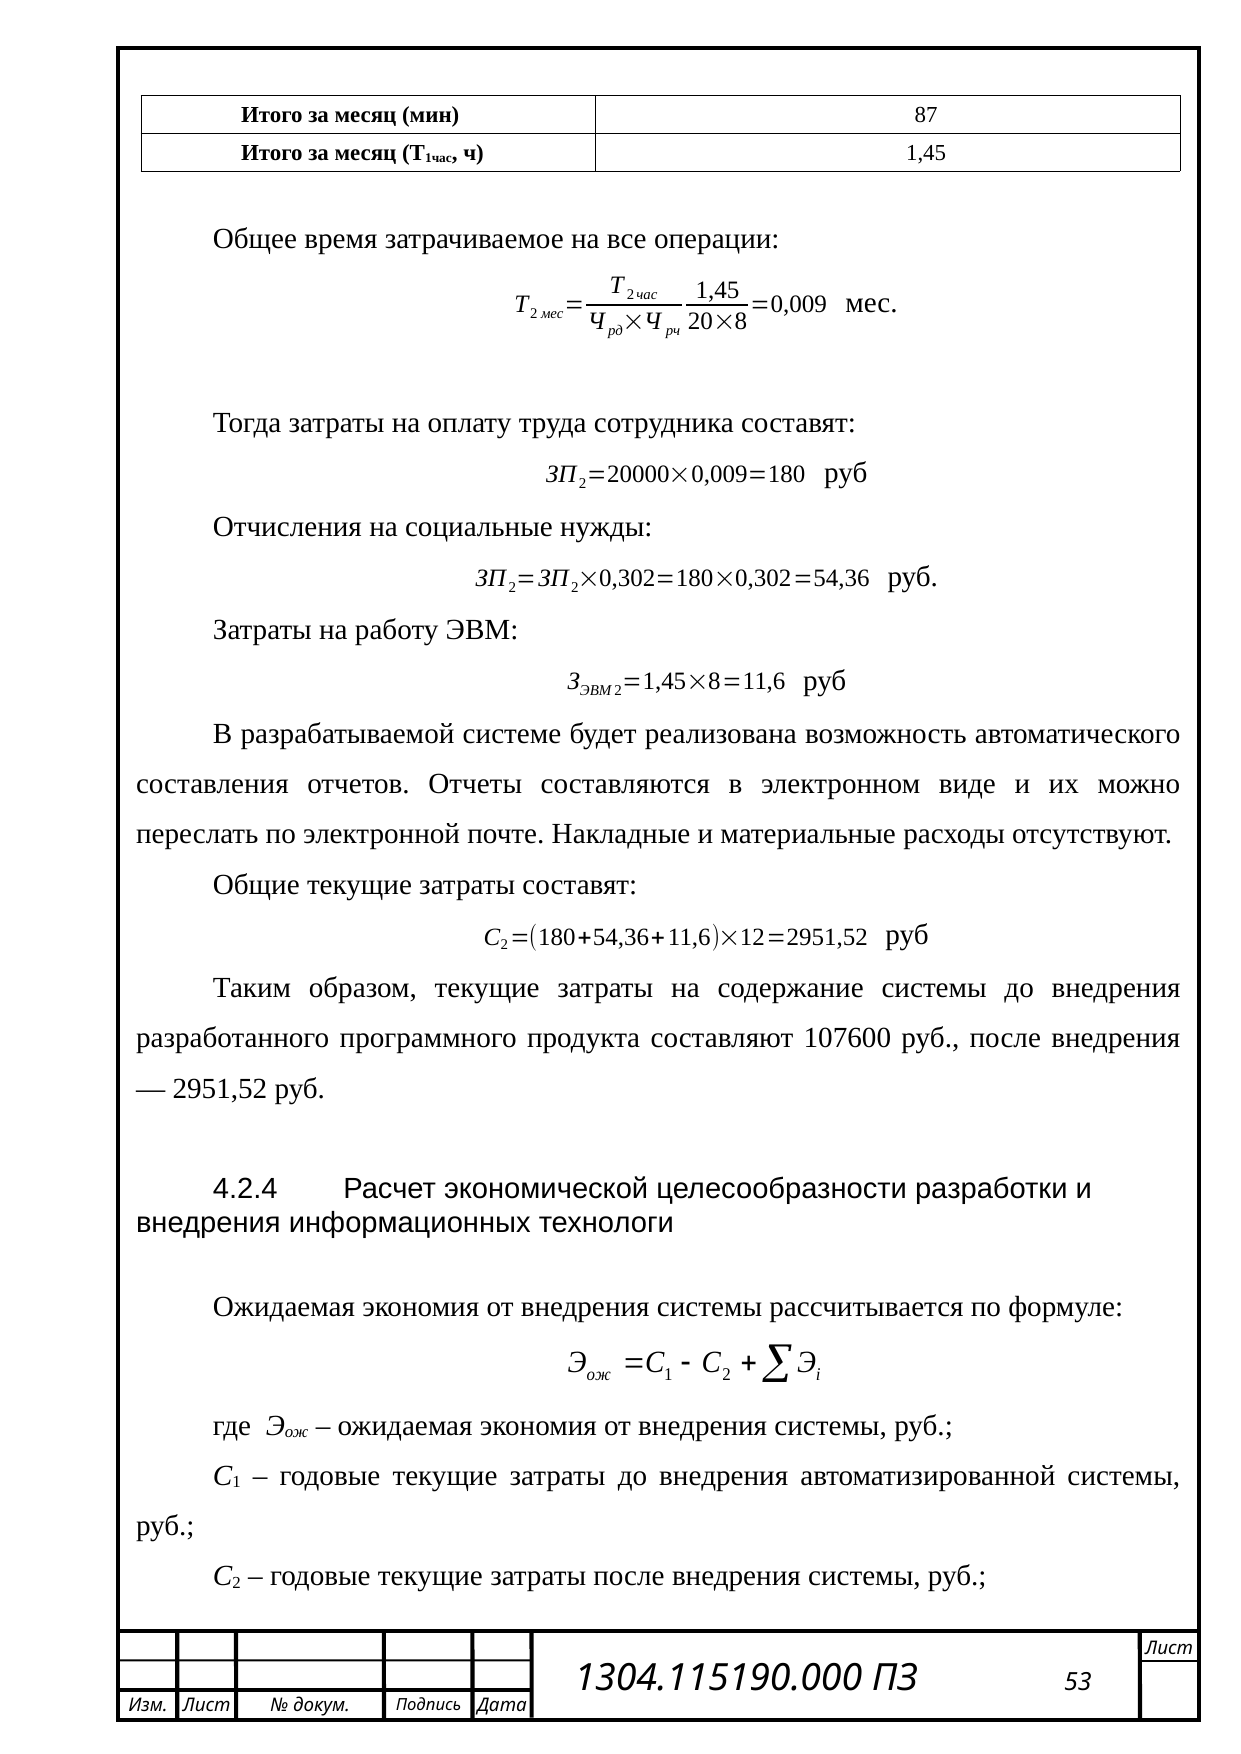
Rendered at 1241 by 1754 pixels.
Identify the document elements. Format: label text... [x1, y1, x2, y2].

text мес. [136, 272, 1181, 338]
text Общие текущие затраты составят: [136, 867, 1181, 900]
text Таким образом, текущие затраты на содержание системы до внедрения разработанного программного продукта составляют 107600 руб., после внедрения — 2951,52 руб. [136, 970, 1181, 1104]
text руб [136, 663, 1181, 699]
text В разрабатываемой системе будет реализована возможность автоматического составления отчетов. Отчеты составляются в электронном виде и их можно переслать по электронной почте. Накладные и материальные расходы отсутствуют. [136, 716, 1181, 850]
text руб. [136, 559, 1181, 596]
text Тогда затраты на оплату труда сотрудника составят: [136, 405, 1181, 439]
text Общее время затрачиваемое на все операции: [136, 221, 1181, 255]
table_cell Итого за месяц (мин) [142, 96, 595, 133]
text Затраты на работу ЭВМ: [136, 612, 1181, 646]
text Отчисления на социальные нужды: [136, 509, 1181, 542]
text С1 – годовые текущие затраты до внедрения автоматизированной системы, руб.; [136, 1458, 1181, 1542]
text С2 – годовые текущие затраты после внедрения системы, руб.; [136, 1558, 1181, 1592]
text Ожидаемая экономия от внедрения системы рассчитывается по формуле: [136, 1289, 1181, 1322]
text где Эож – ожидаемая экономия от внедрения системы, руб.; [136, 1408, 1181, 1441]
text руб [136, 456, 1181, 492]
table_cell Итого за месяц (Т1час, ч) [142, 134, 595, 171]
subtitle Расчет экономической целесообразности разработки и внедрения информационных технологи [136, 1172, 1181, 1239]
table_cell 1,45 [596, 134, 1180, 171]
text руб [136, 917, 1181, 953]
table_cell 87 [596, 96, 1180, 133]
